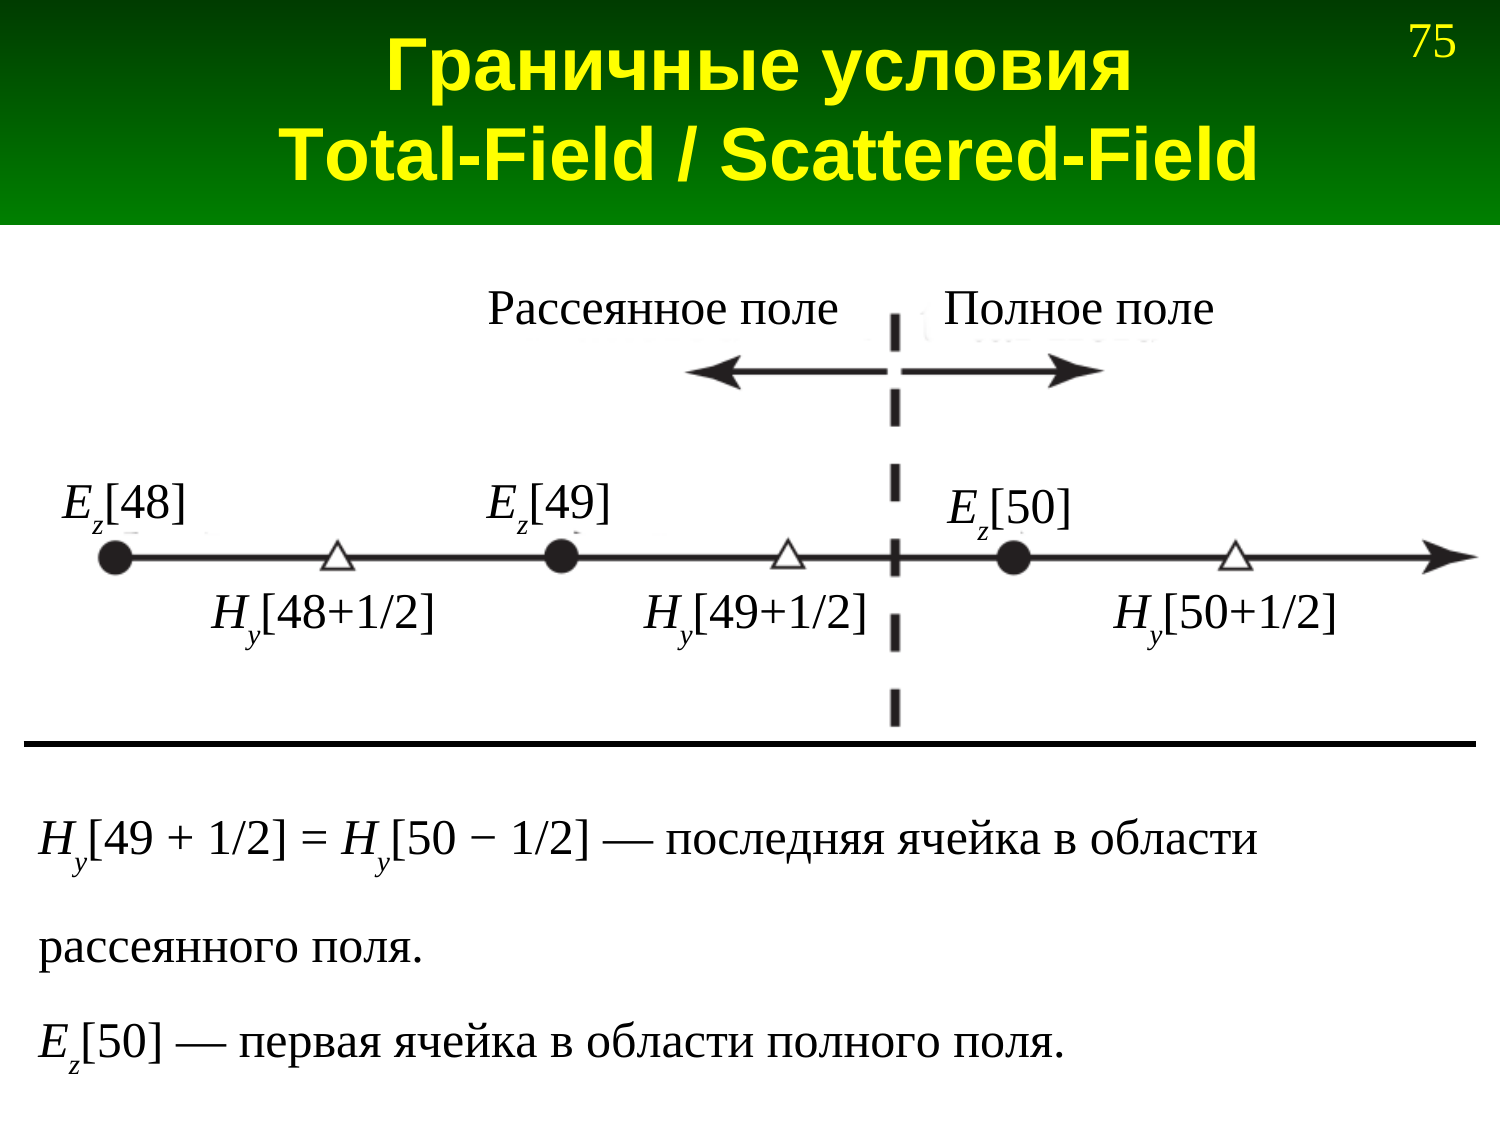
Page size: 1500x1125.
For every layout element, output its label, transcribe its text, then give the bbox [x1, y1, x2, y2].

text_box Ez[50] [932, 466, 1099, 558]
picture [82, 263, 1500, 745]
text_box Hy[50+1/2] [1098, 570, 1374, 706]
text_box Hy[49 + 1/2] = Hy[50 − 1/2] — последняя ячейка в области рассеянного поля. Ez[50] — первая ячейка в области полного поля. [23, 797, 1369, 1100]
text_box Ez[49] [471, 460, 638, 552]
text_box Ez[48] [47, 460, 214, 552]
text_box Полное поле [928, 267, 1230, 343]
text_box Hy[49+1/2] [628, 570, 899, 706]
text_box Hy[48+1/2] [196, 570, 481, 706]
title Граничные условия Total-Field / Scattered-Field [100, 7, 1441, 204]
text_box Рассеянное поле [472, 267, 855, 343]
